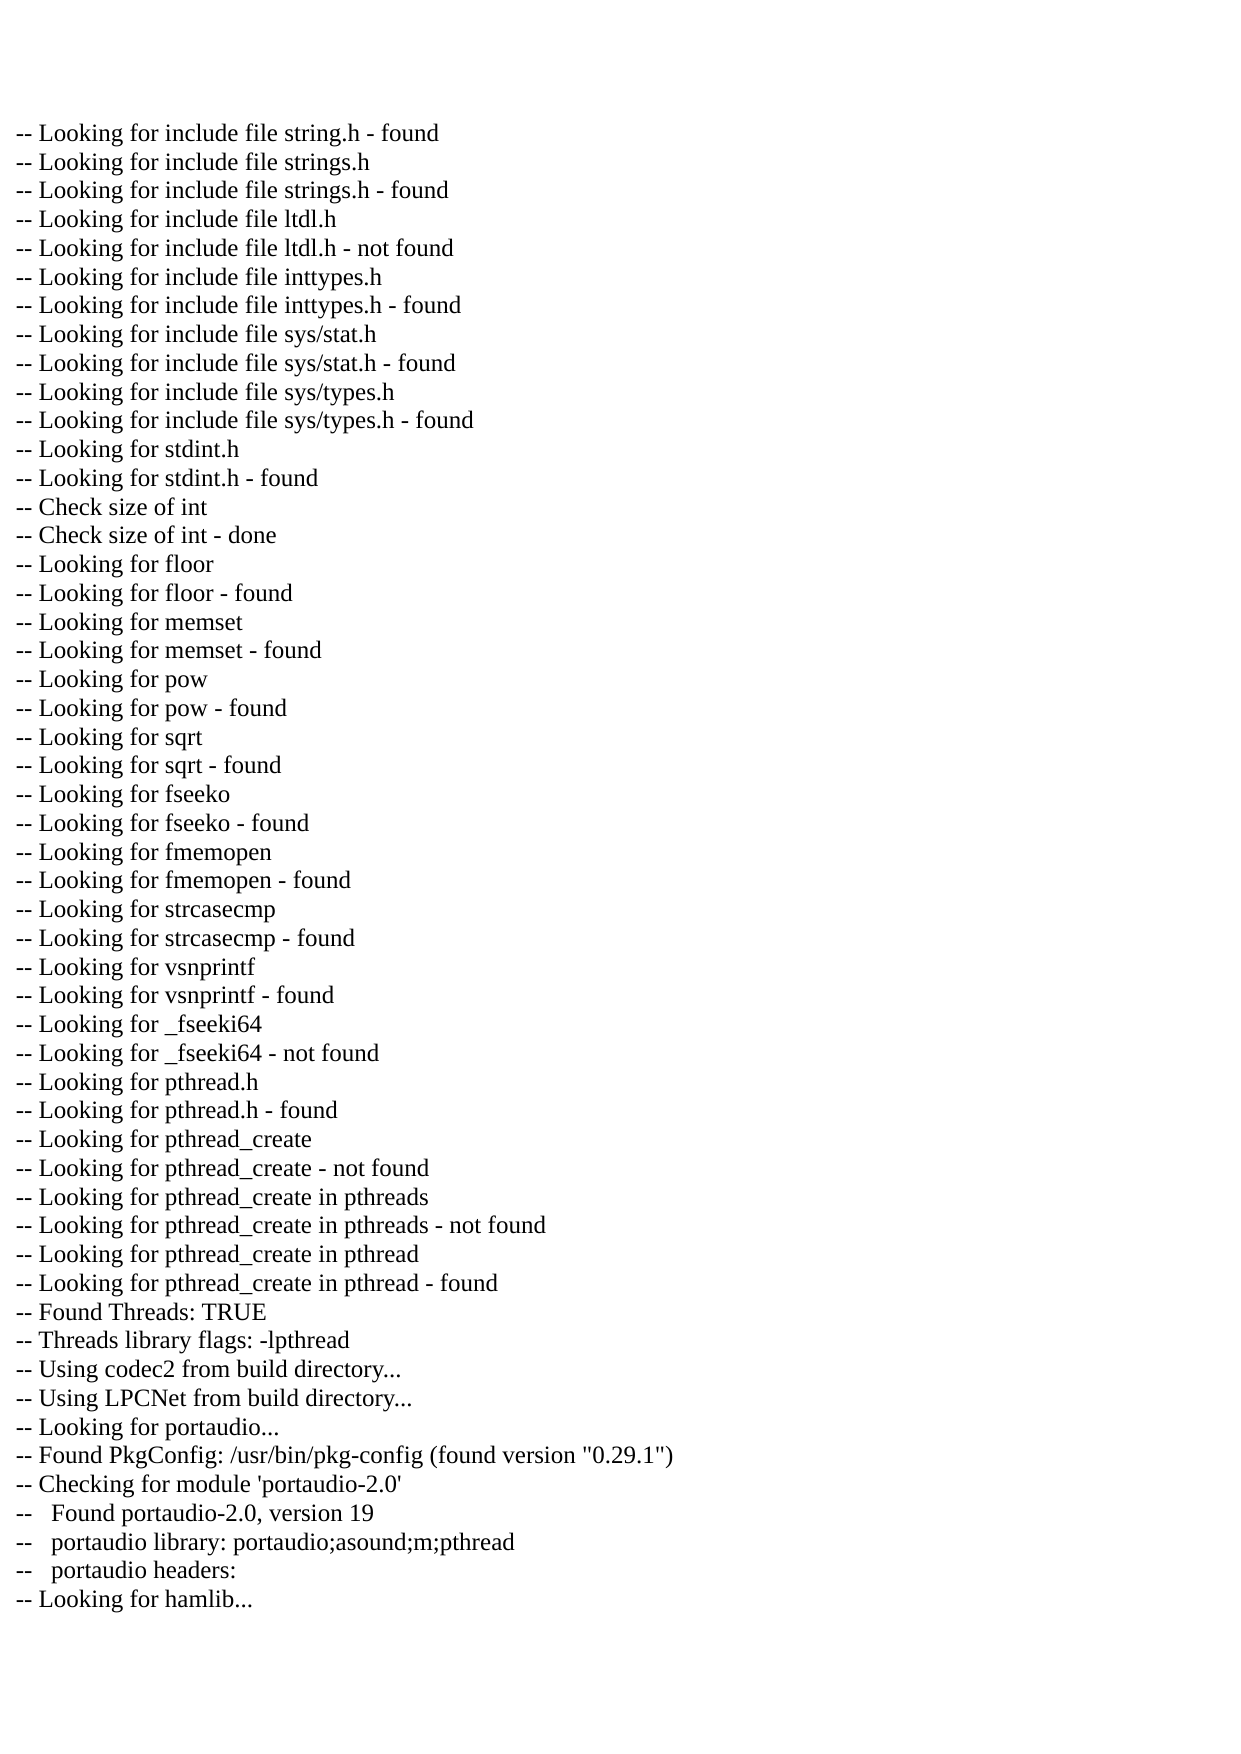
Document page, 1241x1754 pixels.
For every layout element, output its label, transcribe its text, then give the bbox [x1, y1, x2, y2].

text -- Looking for floor [16, 549, 1234, 578]
text -- Check size of int - done [16, 521, 1234, 549]
text -- Looking for stdint.h - found [16, 463, 1234, 492]
text -- Looking for include file string.h - found [16, 118, 1234, 147]
text -- Looking for memset [16, 607, 1234, 636]
text -- Looking for include file ltdl.h - not found [16, 233, 1234, 262]
text -- portaudio headers: [16, 1556, 1234, 1584]
text -- Looking for fseeko [16, 779, 1234, 808]
text -- Looking for include file sys/types.h [16, 377, 1234, 406]
text -- Looking for portaudio... [16, 1412, 1234, 1441]
text -- Looking for include file sys/stat.h - found [16, 348, 1234, 377]
text -- Looking for pthread_create in pthread - found [16, 1268, 1234, 1297]
text -- Looking for pthread_create in pthread [16, 1239, 1234, 1268]
text -- Looking for strcasecmp - found [16, 923, 1234, 952]
text -- Looking for memset - found [16, 636, 1234, 664]
text -- Looking for pow - found [16, 693, 1234, 722]
text -- Looking for include file sys/types.h - found [16, 406, 1234, 434]
text -- Looking for pthread.h - found [16, 1096, 1234, 1124]
text -- Looking for stdint.h [16, 434, 1234, 463]
text -- Looking for fseeko - found [16, 808, 1234, 837]
text -- Looking for floor - found [16, 578, 1234, 607]
text -- Looking for vsnprintf [16, 952, 1234, 981]
text -- Looking for strcasecmp [16, 894, 1234, 923]
text -- Looking for include file ltdl.h [16, 204, 1234, 233]
text -- Looking for sqrt - found [16, 751, 1234, 779]
text -- Using LPCNet from build directory... [16, 1383, 1234, 1412]
text -- Looking for pthread_create in pthreads [16, 1182, 1234, 1211]
text -- Looking for fmemopen - found [16, 866, 1234, 894]
text -- Threads library flags: -lpthread [16, 1326, 1234, 1354]
text -- Looking for include file sys/stat.h [16, 319, 1234, 348]
text -- Found portaudio-2.0, version 19 [16, 1498, 1234, 1527]
text -- Looking for pthread_create - not found [16, 1153, 1234, 1182]
text -- Looking for pow [16, 664, 1234, 693]
text -- Found Threads: TRUE [16, 1297, 1234, 1326]
text -- Looking for include file strings.h - found [16, 176, 1234, 204]
text -- Looking for vsnprintf - found [16, 981, 1234, 1009]
text -- Found PkgConfig: /usr/bin/pkg-config (found version "0.29.1") [16, 1441, 1234, 1469]
text -- Using codec2 from build directory... [16, 1354, 1234, 1383]
text -- Looking for _fseeki64 [16, 1009, 1234, 1038]
text -- Check size of int [16, 492, 1234, 521]
text -- Looking for pthread_create [16, 1124, 1234, 1153]
text -- Looking for _fseeki64 - not found [16, 1038, 1234, 1067]
text -- Looking for pthread_create in pthreads - not found [16, 1211, 1234, 1239]
text -- Looking for sqrt [16, 722, 1234, 751]
text -- Looking for pthread.h [16, 1067, 1234, 1096]
text -- Checking for module 'portaudio-2.0' [16, 1469, 1234, 1498]
text -- Looking for fmemopen [16, 837, 1234, 866]
text -- portaudio library: portaudio;asound;m;pthread [16, 1527, 1234, 1556]
text -- Looking for include file strings.h [16, 147, 1234, 176]
text -- Looking for include file inttypes.h [16, 262, 1234, 291]
text -- Looking for include file inttypes.h - found [16, 291, 1234, 319]
text -- Looking for hamlib... [16, 1584, 1234, 1613]
